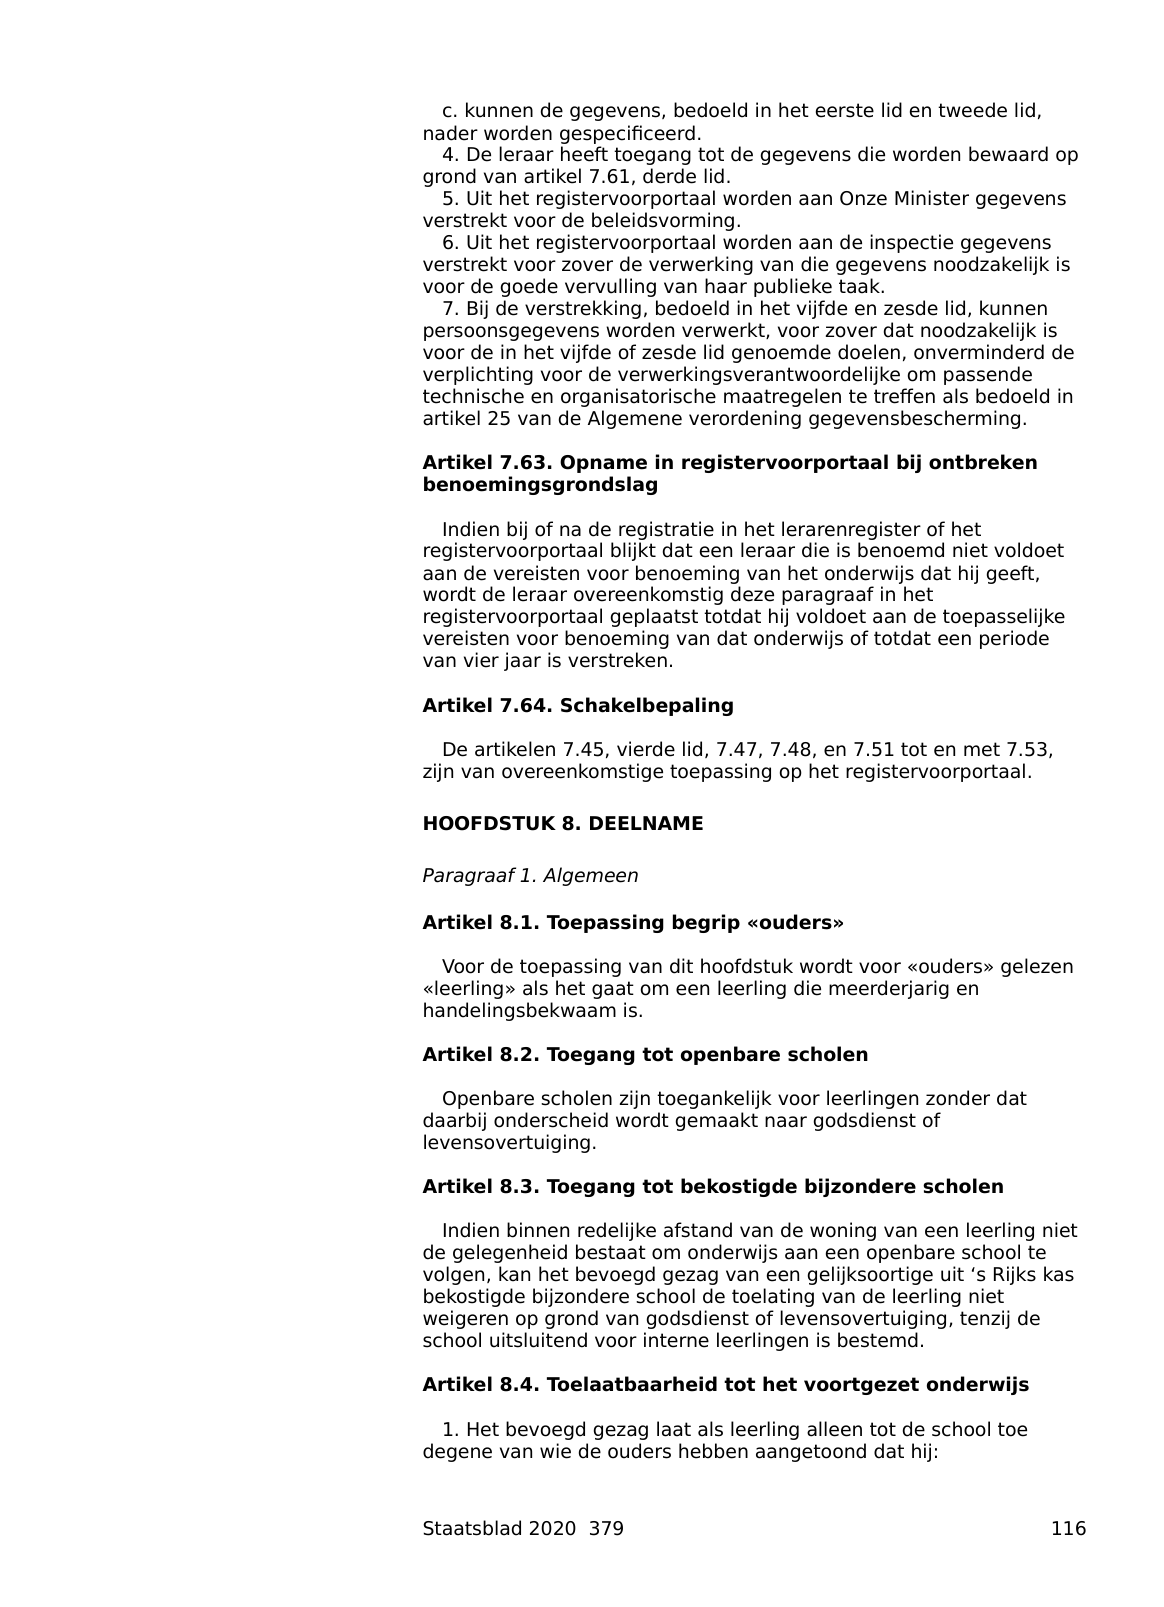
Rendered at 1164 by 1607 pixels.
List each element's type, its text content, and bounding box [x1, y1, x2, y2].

subtitle Artikel 7.64. Schakelbepaling [422, 694, 1087, 716]
text c. kunnen de gegevens, bedoeld in het eerste lid en tweede lid, nader worden gespecificeerd. [422, 100, 1087, 144]
subtitle Paragraaf 1. Algemeen [422, 864, 1087, 887]
text 4. De leraar heeft toegang tot de gegevens die worden bewaard op grond van artikel 7.61, derde lid. [422, 144, 1087, 188]
text 1. Het bevoegd gezag laat als leerling alleen tot de school toe degene van wie de ouders hebben aangetoond dat hij: [422, 1418, 1087, 1462]
subtitle Artikel 7.63. Opname in registervoorportaal bij ontbreken benoemingsgrondslag [422, 452, 1087, 496]
text Voor de toepassing van dit hoofdstuk wordt voor «ouders» gelezen «leerling» als het gaat om een leerling die meerderjarig en handelingsbekwaam is. [422, 956, 1087, 1022]
text Indien binnen redelijke afstand van de woning van een leerling niet de gelegenheid bestaat om onderwijs aan een openbare school te volgen, kan het bevoegd gezag van een gelijksoortige uit ‘s Rijks kas bekostigde bijzondere school de toelating van de leerling niet weigeren op grond van godsdienst of levensovertuiging, tenzij de school uitsluitend voor interne leerlingen is bestemd. [422, 1220, 1087, 1352]
text Openbare scholen zijn toegankelijk voor leerlingen zonder dat daarbij onderscheid wordt gemaakt naar godsdienst of levensovertuiging. [422, 1088, 1087, 1154]
subtitle Artikel 8.4. Toelaatbaarheid tot het voortgezet onderwijs [422, 1374, 1087, 1396]
text De artikelen 7.45, vierde lid, 7.47, 7.48, en 7.51 tot en met 7.53, zijn van overeenkomstige toepassing op het registervoorportaal. [422, 739, 1087, 783]
subtitle Artikel 8.3. Toegang tot bekostigde bijzondere scholen [422, 1176, 1087, 1198]
text 5. Uit het registervoorportaal worden aan Onze Minister gegevens verstrekt voor de beleidsvorming. [422, 188, 1087, 232]
subtitle HOOFDSTUK 8. DEELNAME [422, 813, 1087, 834]
text 7. Bij de verstrekking, bedoeld in het vijfde en zesde lid, kunnen persoonsgegevens worden verwerkt, voor zover dat noodzakelijk is voor de in het vijfde of zesde lid genoemde doelen, onverminderd de verplichting voor de verwerkingsverantwoordelijke om passende technische en organisatorische maatregelen te treffen als bedoeld in artikel 25 van de Algemene verordening gegevensbescherming. [422, 298, 1087, 430]
text 6. Uit het registervoorportaal worden aan de inspectie gegevens verstrekt voor zover de verwerking van die gegevens noodzakelijk is voor de goede vervulling van haar publieke taak. [422, 232, 1087, 298]
subtitle Artikel 8.1. Toepassing begrip «ouders» [422, 912, 1087, 933]
text Indien bij of na de registratie in het lerarenregister of het registervoorportaal blijkt dat een leraar die is benoemd niet voldoet aan de vereisten voor benoeming van het onderwijs dat hij geeft, wordt de leraar overeenkomstig deze paragraaf in het registervoorportaal geplaatst totdat hij voldoet aan de toepasselijke vereisten voor benoeming van dat onderwijs of totdat een periode van vier jaar is verstreken. [422, 518, 1087, 672]
subtitle Artikel 8.2. Toegang tot openbare scholen [422, 1044, 1087, 1066]
